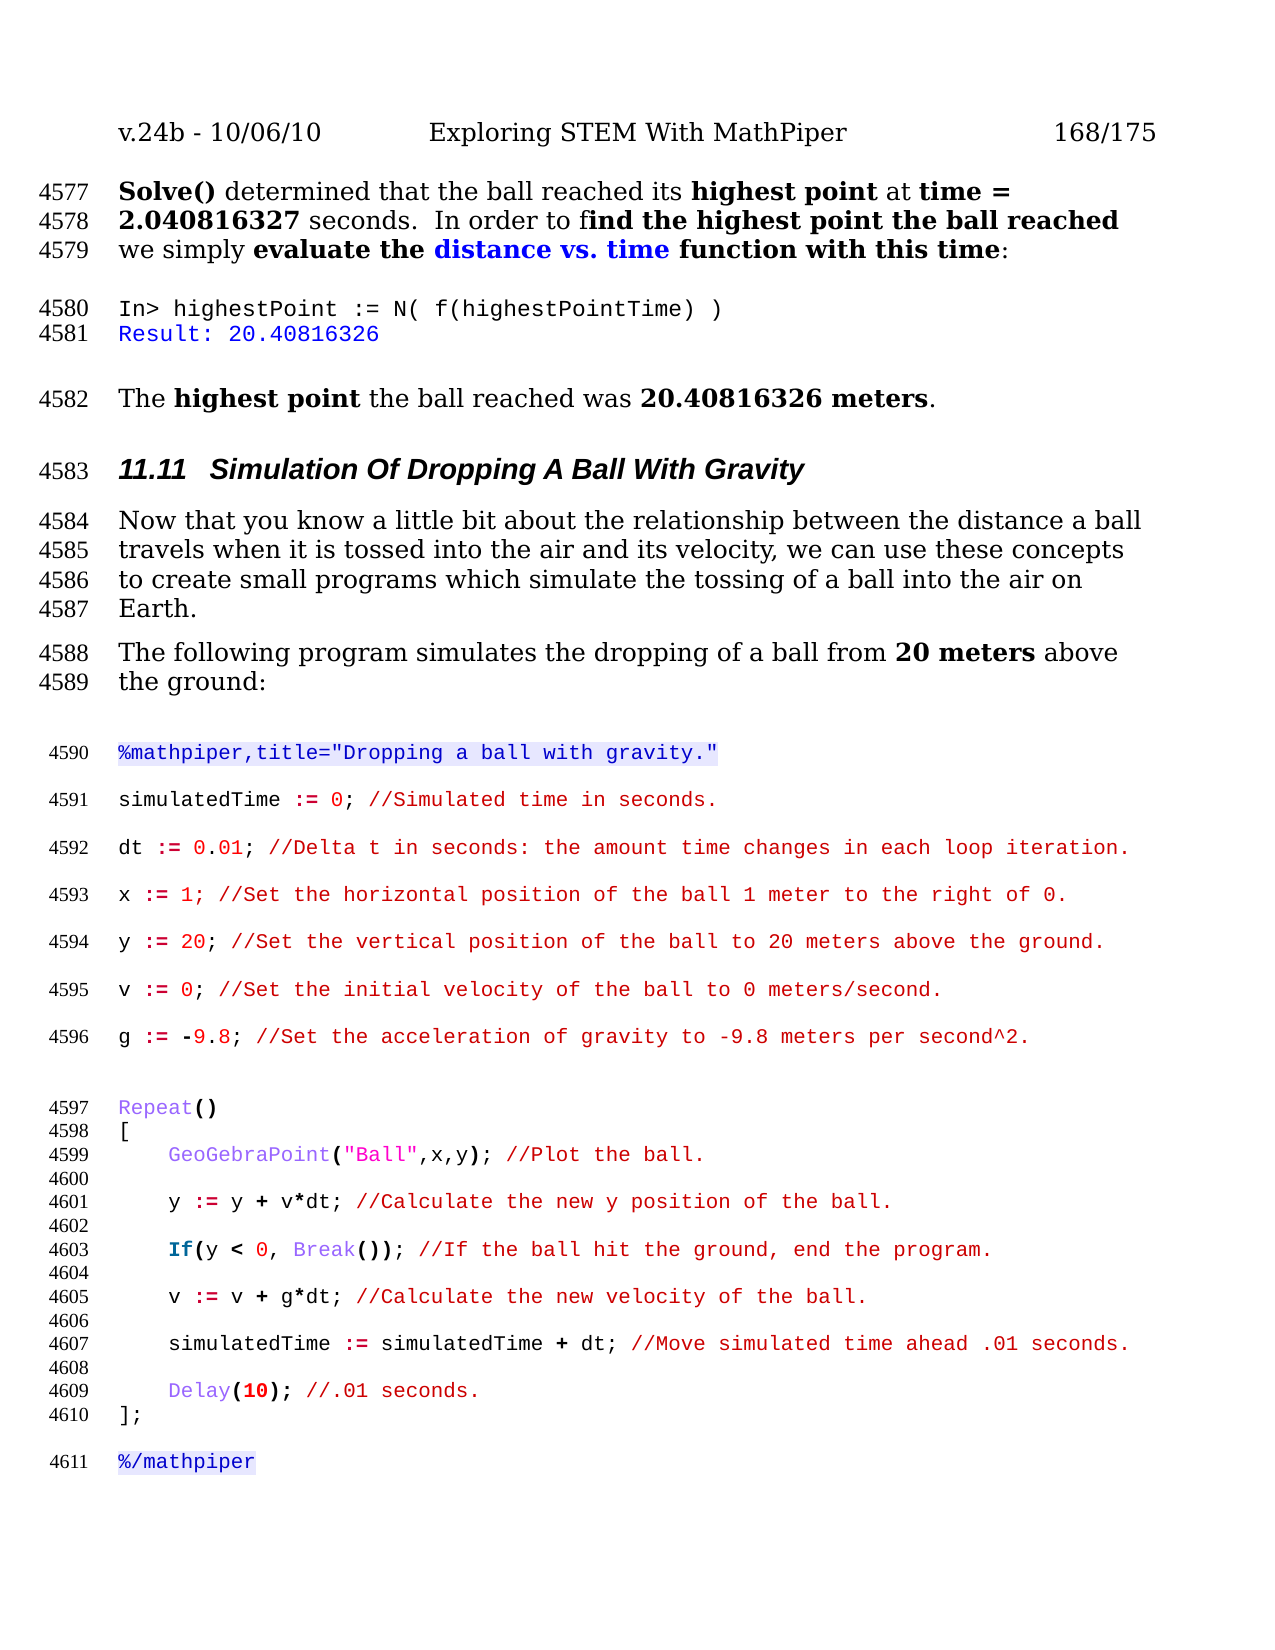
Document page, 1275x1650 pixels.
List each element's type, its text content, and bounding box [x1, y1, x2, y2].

text Solve() determined that the ball reached its highest point at time = 2.040816327 seconds. In order to find the highest point the ball reached we simply evaluate the distance vs. time function with this time: [118, 177, 1157, 265]
text The highest point the ball reached was 20.40816326 meters. [118, 384, 1157, 413]
text g := -9.8; //Set the acceleration of gravity to -9.8 meters per second^2. [118, 1026, 1157, 1049]
text [ [118, 1120, 1157, 1144]
text The following program simulates the dropping of a ball from 20 meters above the ground: [118, 638, 1157, 697]
text Repeat() [118, 1097, 1157, 1120]
text y := y + v*dt; //Calculate the new y position of the ball. [118, 1191, 1157, 1215]
text %/mathpiper [118, 1451, 1157, 1475]
text v := v + g*dt; //Calculate the new velocity of the ball. [118, 1286, 1157, 1309]
text If(y < 0, Break()); //If the ball hit the ground, end the program. [118, 1239, 1157, 1262]
subtitle Simulation Of Dropping A Ball With Gravity [118, 452, 1157, 486]
text v := 0; //Set the initial velocity of the ball to 0 meters/second. [118, 978, 1157, 1002]
text ]; [118, 1404, 1157, 1428]
text simulatedTime := simulatedTime + dt; //Move simulated time ahead .01 seconds. [118, 1333, 1157, 1357]
text simulatedTime := 0; //Simulated time in seconds. [118, 789, 1157, 813]
text %mathpiper,title="Dropping a ball with gravity." [118, 742, 1157, 766]
text GeoGebraPoint("Ball",x,y); //Plot the ball. [118, 1144, 1157, 1168]
text y := 20; //Set the vertical position of the ball to 20 meters above the ground. [118, 931, 1157, 955]
text x := 1; //Set the horizontal position of the ball 1 meter to the right of 0. [118, 884, 1157, 908]
text Now that you know a little bit about the relationship between the distance a ball travels when it is tossed into the air and its velocity, we can use these concepts to create small programs which simulate the tossing of a ball into the air on Earth. [118, 507, 1157, 623]
text Result: 20.40816326 [118, 323, 1157, 349]
text dt := 0.01; //Delta t in seconds: the amount time changes in each loop iteration. [118, 837, 1157, 860]
text In> highestPoint := N( f(highestPointTime) ) [118, 297, 1157, 323]
text Delay(10); //.01 seconds. [118, 1381, 1157, 1404]
